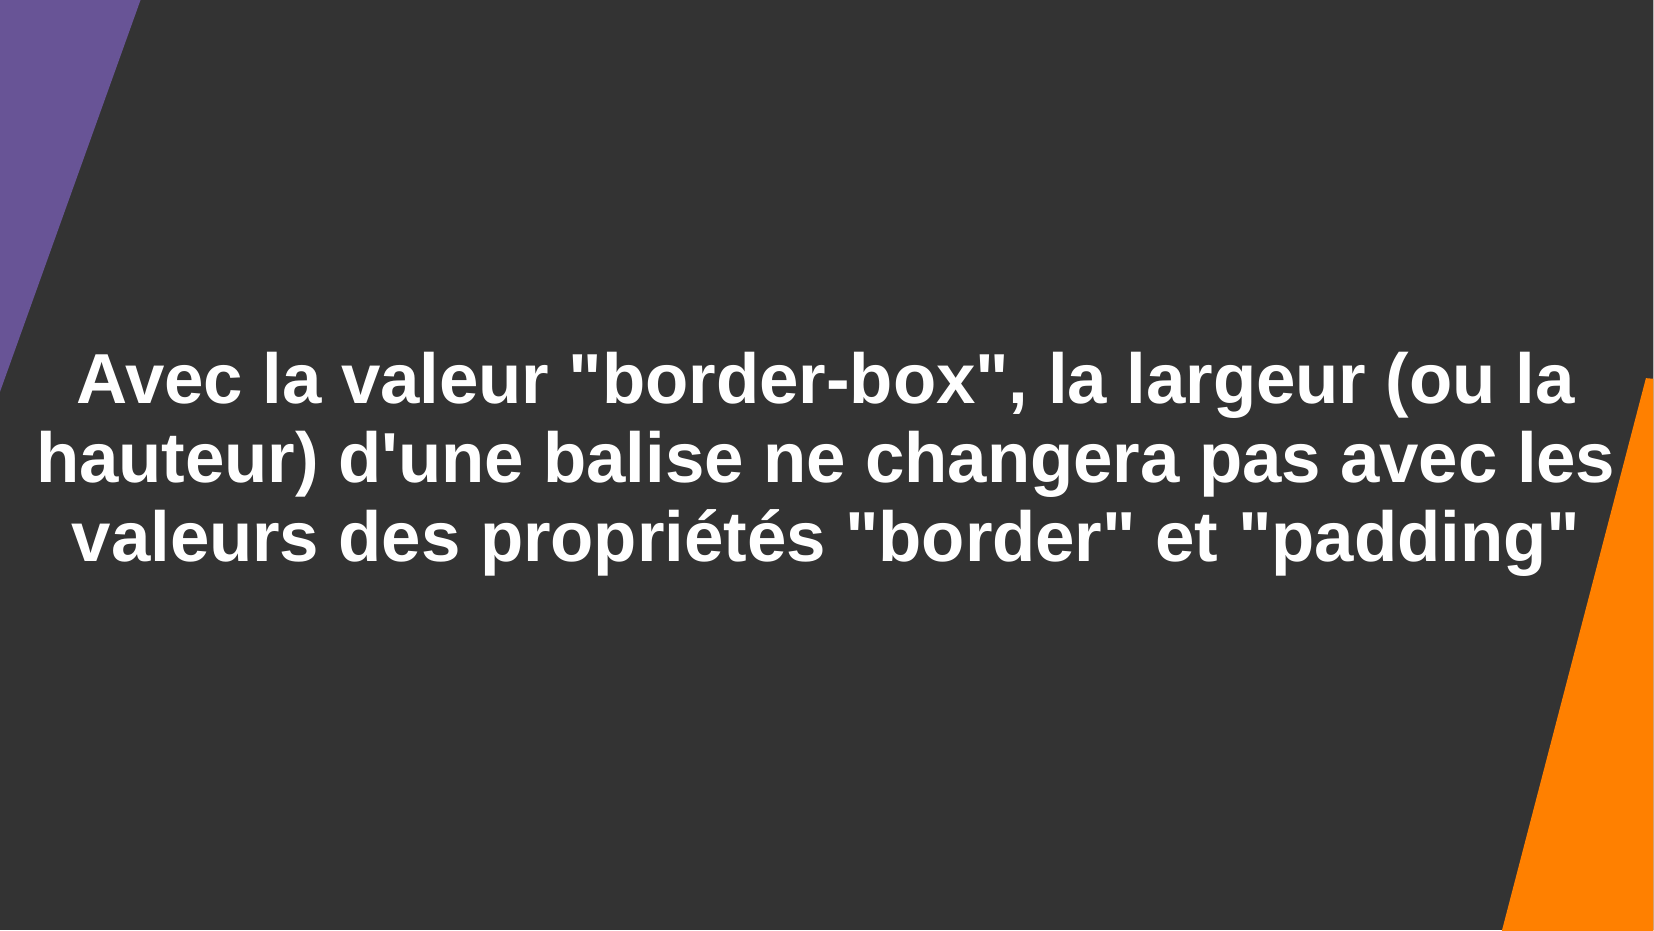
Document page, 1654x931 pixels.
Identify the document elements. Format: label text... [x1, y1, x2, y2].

text_box [0, 0, 141, 392]
title Avec la valeur "border-box", la largeur (ou la hauteur) d'une balise ne changera pas avec les valeurs des propriétés "border" et "padding" [31, 339, 1622, 592]
text_box [1501, 378, 1654, 931]
